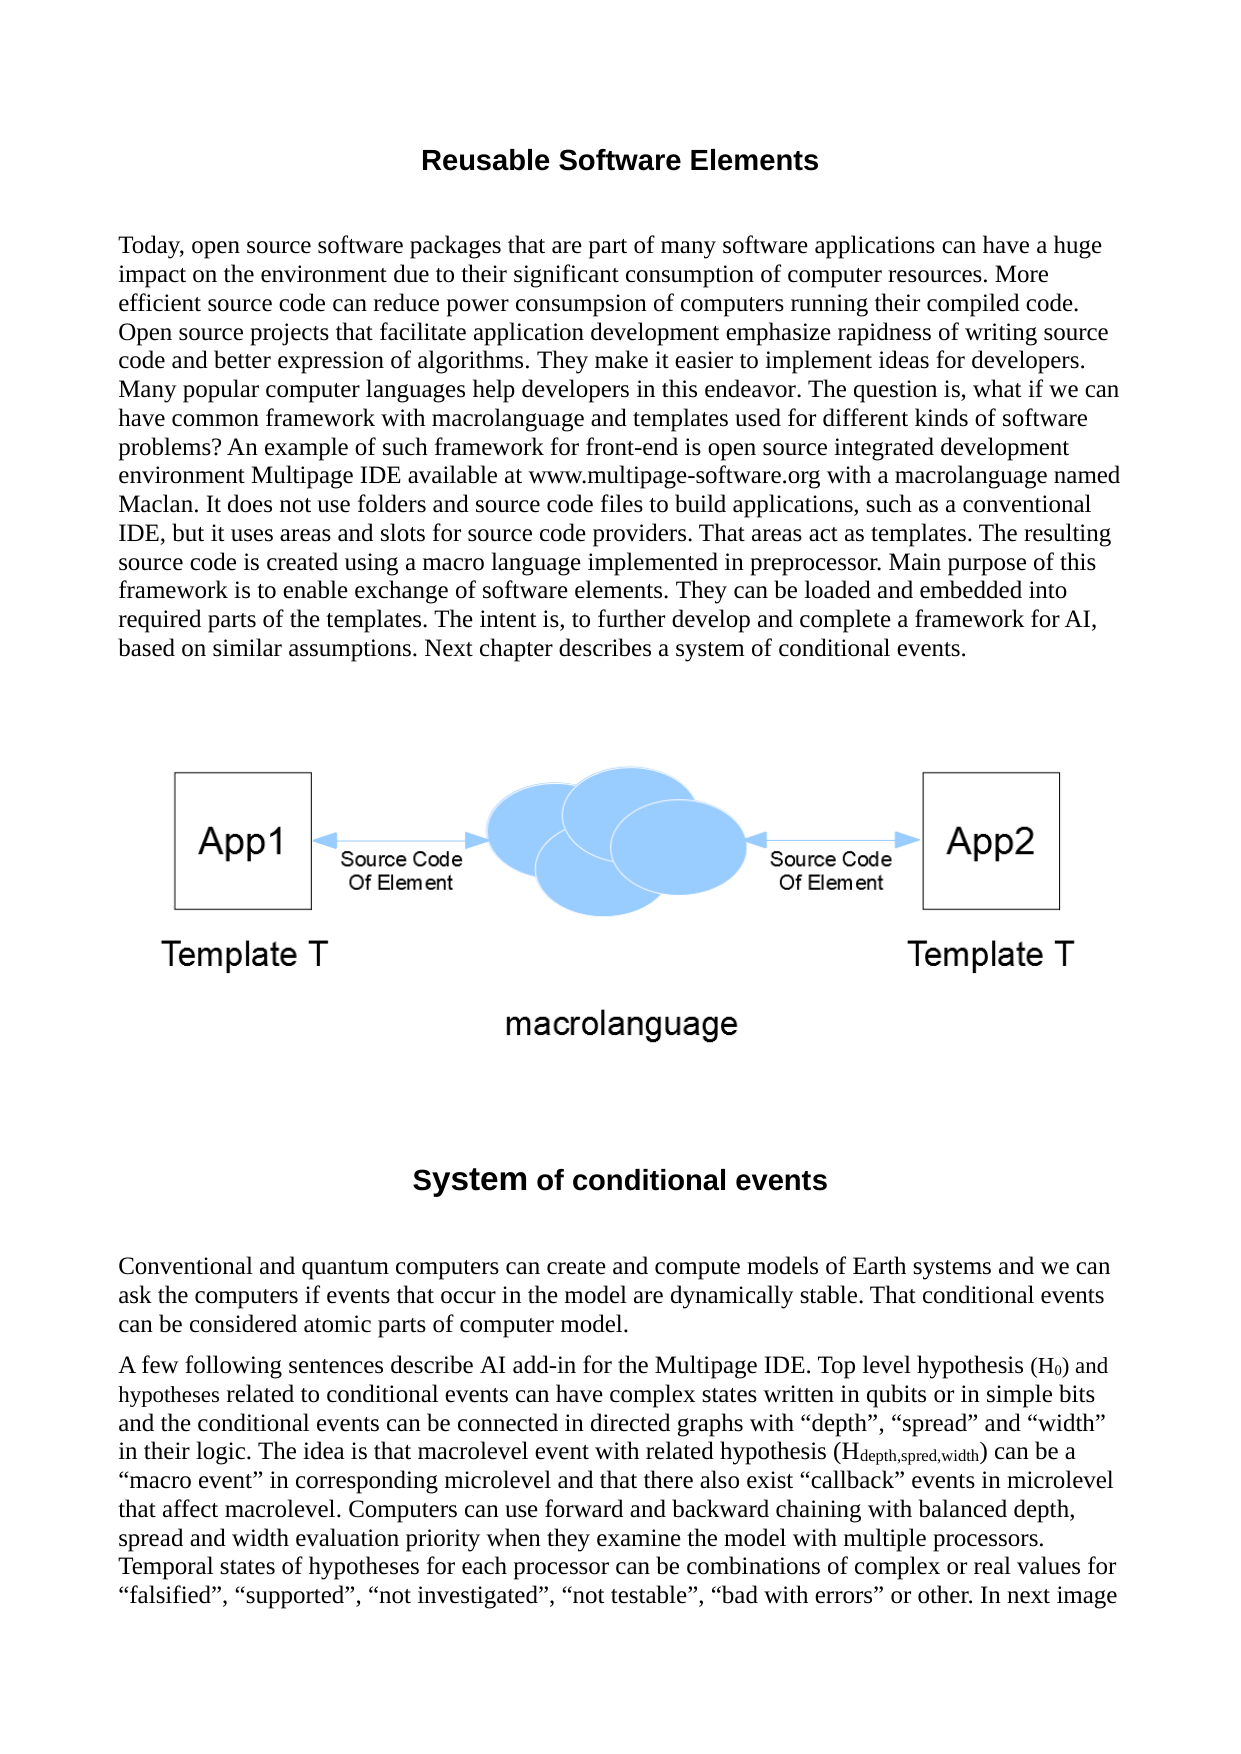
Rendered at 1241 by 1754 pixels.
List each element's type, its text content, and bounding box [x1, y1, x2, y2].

text A few following sentences describe AI add-in for the Multipage IDE. Top level hypothesis (H0) and hypotheses related to conditional events can have complex states written in qubits or in simple bits and the conditional events can be connected in directed graphs with “depth”, “spread” and “width” in their logic. The idea is that macrolevel event with related hypothesis (Hdepth,spred,width) can be a “macro event” in corresponding microlevel and that there also exist “callback” events in microlevel that affect macrolevel. Computers can use forward and backward chaining with balanced depth, spread and width evaluation priority when they examine the model with multiple processors. Temporal states of hypotheses for each processor can be combinations of complex or real values for “falsified”, “supported”, “not investigated”, “not testable”, “bad with errors” or other. In next image [118, 1350, 1122, 1609]
subtitle System of conditional events [118, 1159, 1122, 1198]
text Today, open source software packages that are part of many software applications can have a huge impact on the environment due to their significant consumption of computer resources. More efficient source code can reduce power consumpsion of computers running their compiled code. Open source projects that facilitate application development emphasize rapidness of writing source code and better expression of algorithms. They make it easier to implement ideas for developers. Many popular computer languages help developers in this endeavor. The question is, what if we can have common framework with macrolanguage and templates used for different kinds of software problems? An example of such framework for front-end is open source integrated development environment Multipage IDE available at www.multipage-software.org with a macrolanguage named Maclan. It does not use folders and source code files to build applications, such as a conventional IDE, but it uses areas and slots for source code providers. That areas act as templates. The resulting source code is created using a macro language implemented in preprocessor. Main purpose of this framework is to enable exchange of software elements. They can be loaded and embedded into required parts of the templates. The intent is, to further develop and complete a framework for AI, based on similar assumptions. Next chapter describes a system of conditional events. [118, 230, 1122, 662]
text Conventional and quantum computers can create and compute models of Earth systems and we can ask the computers if events that occur in the model are dynamically stable. That conditional events can be considered atomic parts of computer model. [118, 1251, 1122, 1338]
subtitle Reusable Software Elements [118, 143, 1122, 177]
